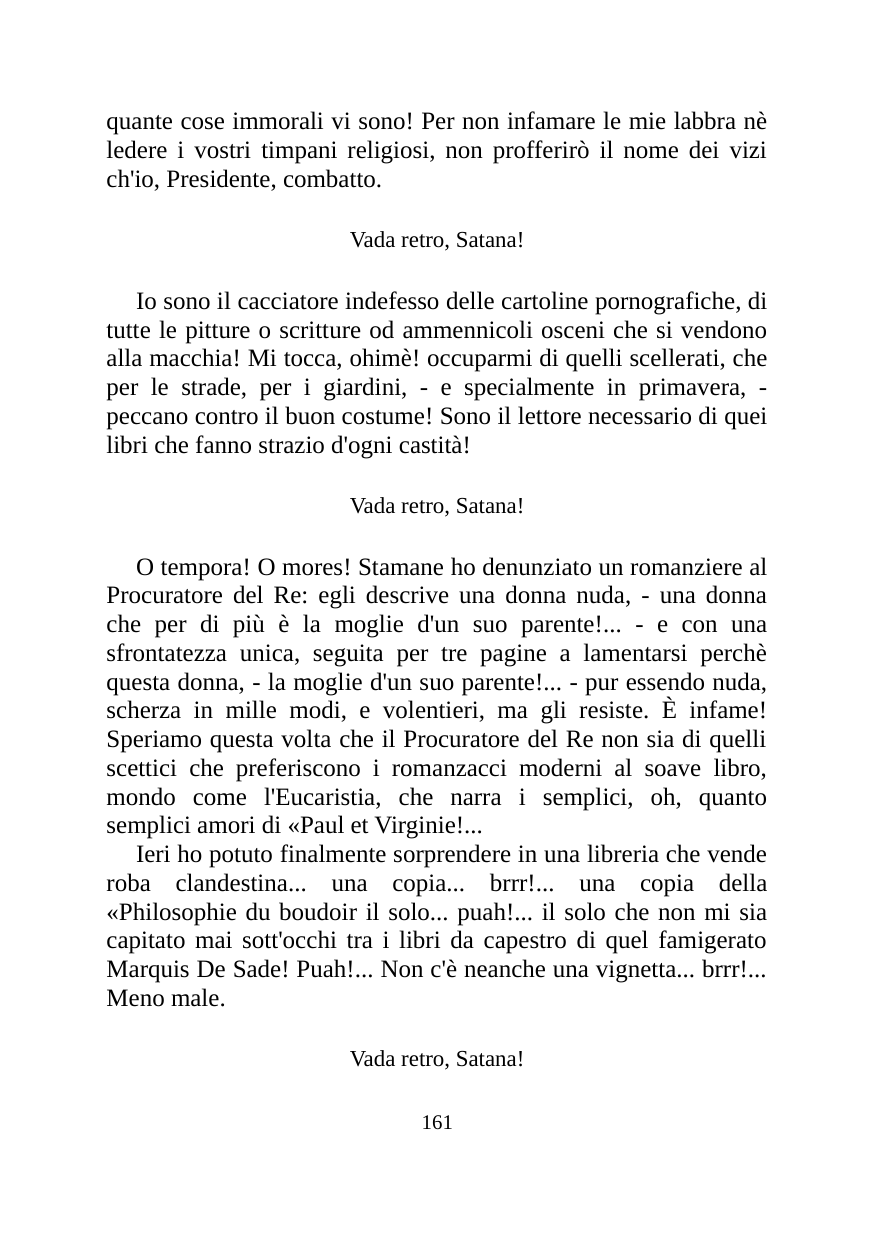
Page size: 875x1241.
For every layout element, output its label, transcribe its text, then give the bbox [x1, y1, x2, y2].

text Ieri ho potuto finalmente sorprendere in una libreria che vende roba clandestina... una copia... brrr!... una copia della «Philosophie du boudoir il solo... puah!... il solo che non mi sia capitato mai sott'occhi tra i libri da capestro di quel famigerato Marquis De Sade! Puah!... Non c'è neanche una vignetta... brrr!... Meno male. [106, 839, 768, 1012]
text O tempora! O mores! Stamane ho denunziato un romanziere al Procuratore del Re: egli descrive una donna nuda, - una donna che per di più è la moglie d'un suo parente!... - e con una sfrontatezza unica, seguita per tre pagine a lamentarsi perchè questa donna, - la moglie d'un suo parente!... - pur essendo nuda, scherza in mille modi, e volentieri, ma gli resiste. È infame! Speriamo questa volta che il Procuratore del Re non sia di quelli scettici che preferiscono i romanzacci moderni al soave libro, mondo come l'Eucaristia, che narra i semplici, oh, quanto semplici amori di «Paul et Virginie!... [106, 552, 768, 839]
text Vada retro, Satana! [106, 492, 768, 518]
text Vada retro, Satana! [106, 226, 768, 252]
text Vada retro, Satana! [106, 1045, 768, 1072]
text quante cose immorali vi sono! Per non infamare le mie labbra nè ledere i vostri timpani religiosi, non profferirò il nome dei vizi ch'io, Presidente, combatto. [106, 106, 768, 192]
text Io sono il cacciatore indefesso delle cartoline pornografiche, di tutte le pitture o scritture od ammennicoli osceni che si vendono alla macchia! Mi tocca, ohimè! occuparmi di quelli scellerati, che per le strade, per i giardini, - e specialmente in primavera, - peccano contro il buon costume! Sono il lettore necessario di quei libri che fanno strazio d'ogni castità! [106, 286, 768, 458]
